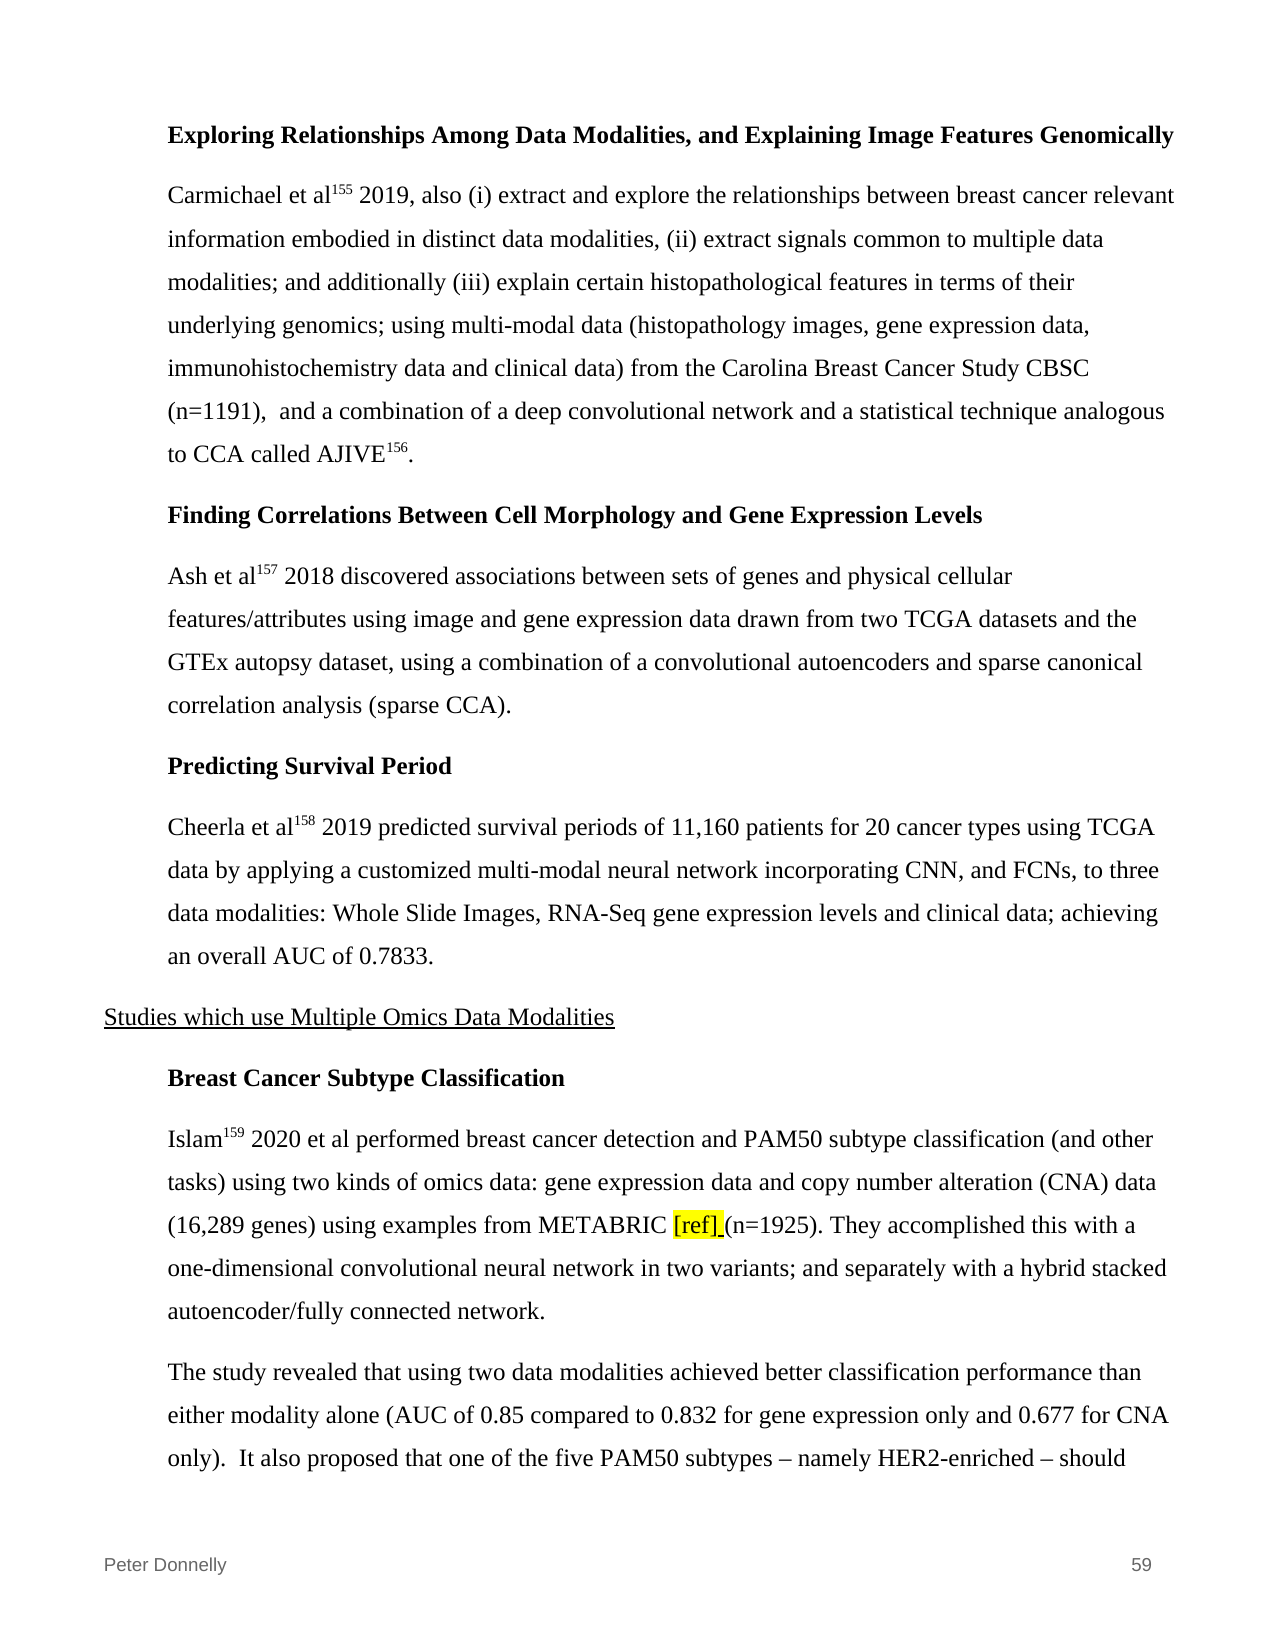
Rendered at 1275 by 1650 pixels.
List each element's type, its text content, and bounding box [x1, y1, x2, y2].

text Finding Correlations Between Cell Morphology and Gene Expression Levels [167, 500, 1181, 529]
text Studies which use Multiple Omics Data Modalities [103, 1002, 1181, 1031]
text Breast Cancer Subtype Classification [167, 1063, 1181, 1092]
text Ash et al 2018 discovered associations between sets of genes and physical cellular features/attributes using image and gene expression data drawn from two TCGA datasets and the GTEx autopsy dataset, using a combination of a convolutional autoencoders and sparse canonical correlation analysis (sparse CCA). [167, 561, 1181, 719]
text Exploring Relationships Among Data Modalities, and Explaining Image Features Genomically [167, 120, 1181, 148]
text Islam 2020 et al performed breast cancer detection and PAM50 subtype classification (and other tasks) using two kinds of omics data: gene expression data and copy number alteration (CNA) data (16,289 genes) using examples from METABRIC [ref] (n=1925). They accomplished this with a one-dimensional convolutional neural network in two variants; and separately with a hybrid stacked autoencoder/fully connected network. [167, 1124, 1181, 1325]
text The study revealed that using two data modalities achieved better classification performance than either modality alone (AUC of 0.85 compared to 0.832 for gene expression only and 0.677 for CNA only). It also proposed that one of the five PAM50 subtypes – namely HER2-enriched – should [167, 1357, 1181, 1472]
text Carmichael et al 2019, also (i) extract and explore the relationships between breast cancer relevant information embodied in distinct data modalities, (ii) extract signals common to multiple data modalities; and additionally (iii) explain certain histopathological features in terms of their underlying genomics; using multi-modal data (histopathology images, gene expression data, immunohistochemistry data and clinical data) from the Carolina Breast Cancer Study CBSC (n=1191), and a combination of a deep convolutional network and a statistical technique analogous to CCA called AJIVE. [167, 181, 1181, 468]
text Cheerla et al 2019 predicted survival periods of 11,160 patients for 20 cancer types using TCGA data by applying a customized multi-modal neural network incorporating CNN, and FCNs, to three data modalities: Whole Slide Images, RNA-Seq gene expression levels and clinical data; achieving an overall AUC of 0.7833. [167, 812, 1181, 970]
text Predicting Survival Period [167, 751, 1181, 780]
